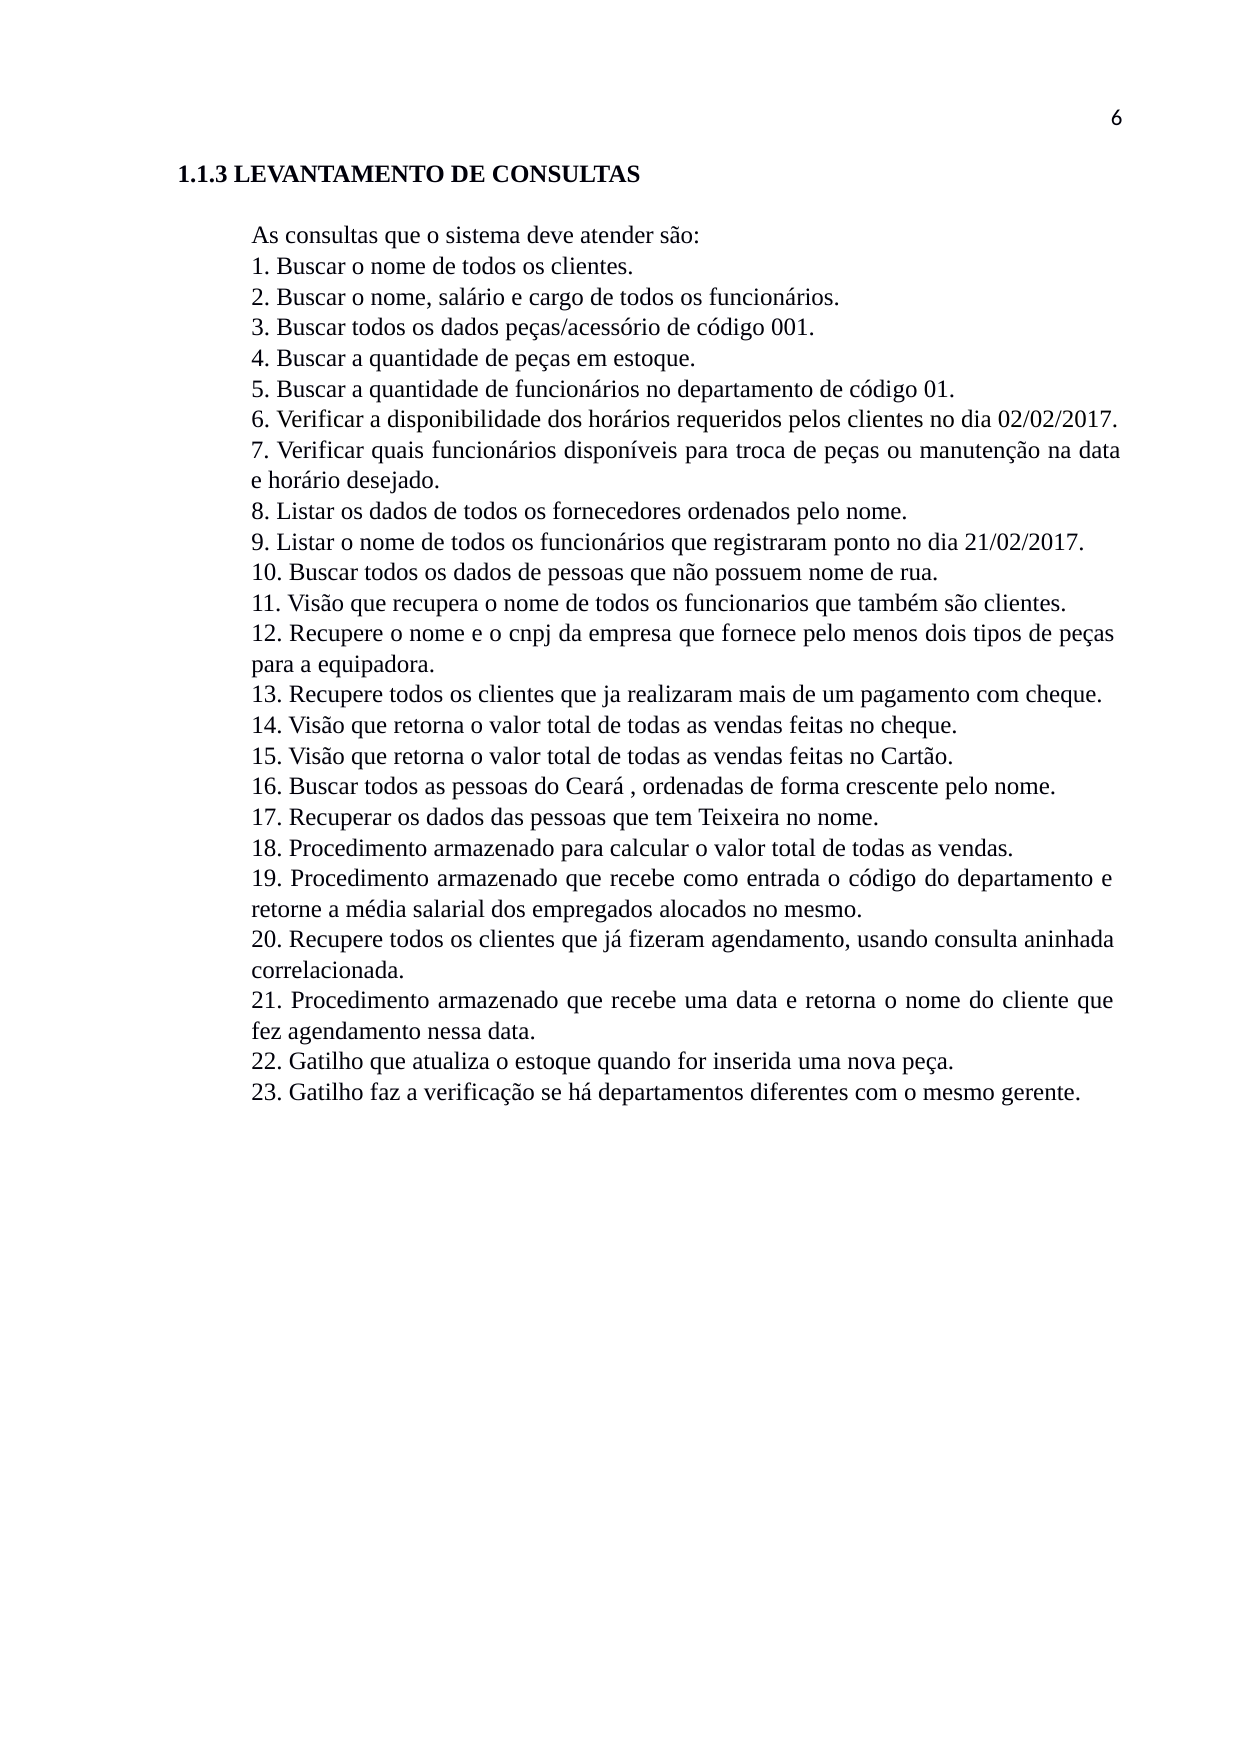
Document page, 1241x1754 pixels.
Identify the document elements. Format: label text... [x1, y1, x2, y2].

text 16. Buscar todos as pessoas do Ceará , ordenadas de forma crescente pelo nome. [177, 771, 1122, 800]
text 17. Recuperar os dados das pessoas que tem Teixeira no nome. [177, 802, 1122, 831]
text 21. Procedimento armazenado que recebe uma data e retorna o nome do cliente que fez agendamento nessa data. [177, 985, 1122, 1044]
text 23. Gatilho faz a verificação se há departamentos diferentes com o mesmo gerente. [177, 1077, 1122, 1106]
text 11. Visão que recupera o nome de todos os funcionarios que também são clientes. [177, 588, 1122, 617]
text 4. Buscar a quantidade de peças em estoque. [177, 343, 1122, 372]
text 7. Verificar quais funcionários disponíveis para troca de peças ou manutenção na data e horário desejado. [251, 435, 1122, 494]
text 3. Buscar todos os dados peças/acessório de código 001. [177, 312, 1122, 341]
text 22. Gatilho que atualiza o estoque quando for inserida uma nova peça. [177, 1046, 1122, 1075]
text 10. Buscar todos os dados de pessoas que não possuem nome de rua. [177, 557, 1122, 586]
text 2. Buscar o nome, salário e cargo de todos os funcionários. [177, 282, 1122, 311]
text 1. Buscar o nome de todos os clientes. [177, 251, 1122, 280]
text As consultas que o sistema deve atender são: [177, 221, 1122, 249]
text 20. Recupere todos os clientes que já fizeram agendamento, usando consulta aninhada correlacionada. [177, 924, 1122, 983]
text 8. Listar os dados de todos os fornecedores ordenados pelo nome. [177, 496, 1122, 525]
text 12. Recupere o nome e o cnpj da empresa que fornece pelo menos dois tipos de peças para a equipadora. [177, 618, 1122, 678]
subtitle 1.1.3 LEVANTAMENTO DE CONSULTAS [177, 159, 1122, 188]
text 19. Procedimento armazenado que recebe como entrada o código do departamento e retorne a média salarial dos empregados alocados no mesmo. [177, 863, 1122, 922]
text 14. Visão que retorna o valor total de todas as vendas feitas no cheque. [177, 710, 1122, 739]
text 5. Buscar a quantidade de funcionários no departamento de código 01. [177, 374, 1122, 402]
text 15. Visão que retorna o valor total de todas as vendas feitas no Cartão. [177, 741, 1122, 769]
text 6. Verificar a disponibilidade dos horários requeridos pelos clientes no dia 02/02/2017. [251, 404, 1122, 433]
text 13. Recupere todos os clientes que ja realizaram mais de um pagamento com cheque. [177, 679, 1122, 708]
text 9. Listar o nome de todos os funcionários que registraram ponto no dia 21/02/2017. [177, 527, 1122, 555]
text 18. Procedimento armazenado para calcular o valor total de todas as vendas. [177, 833, 1122, 861]
